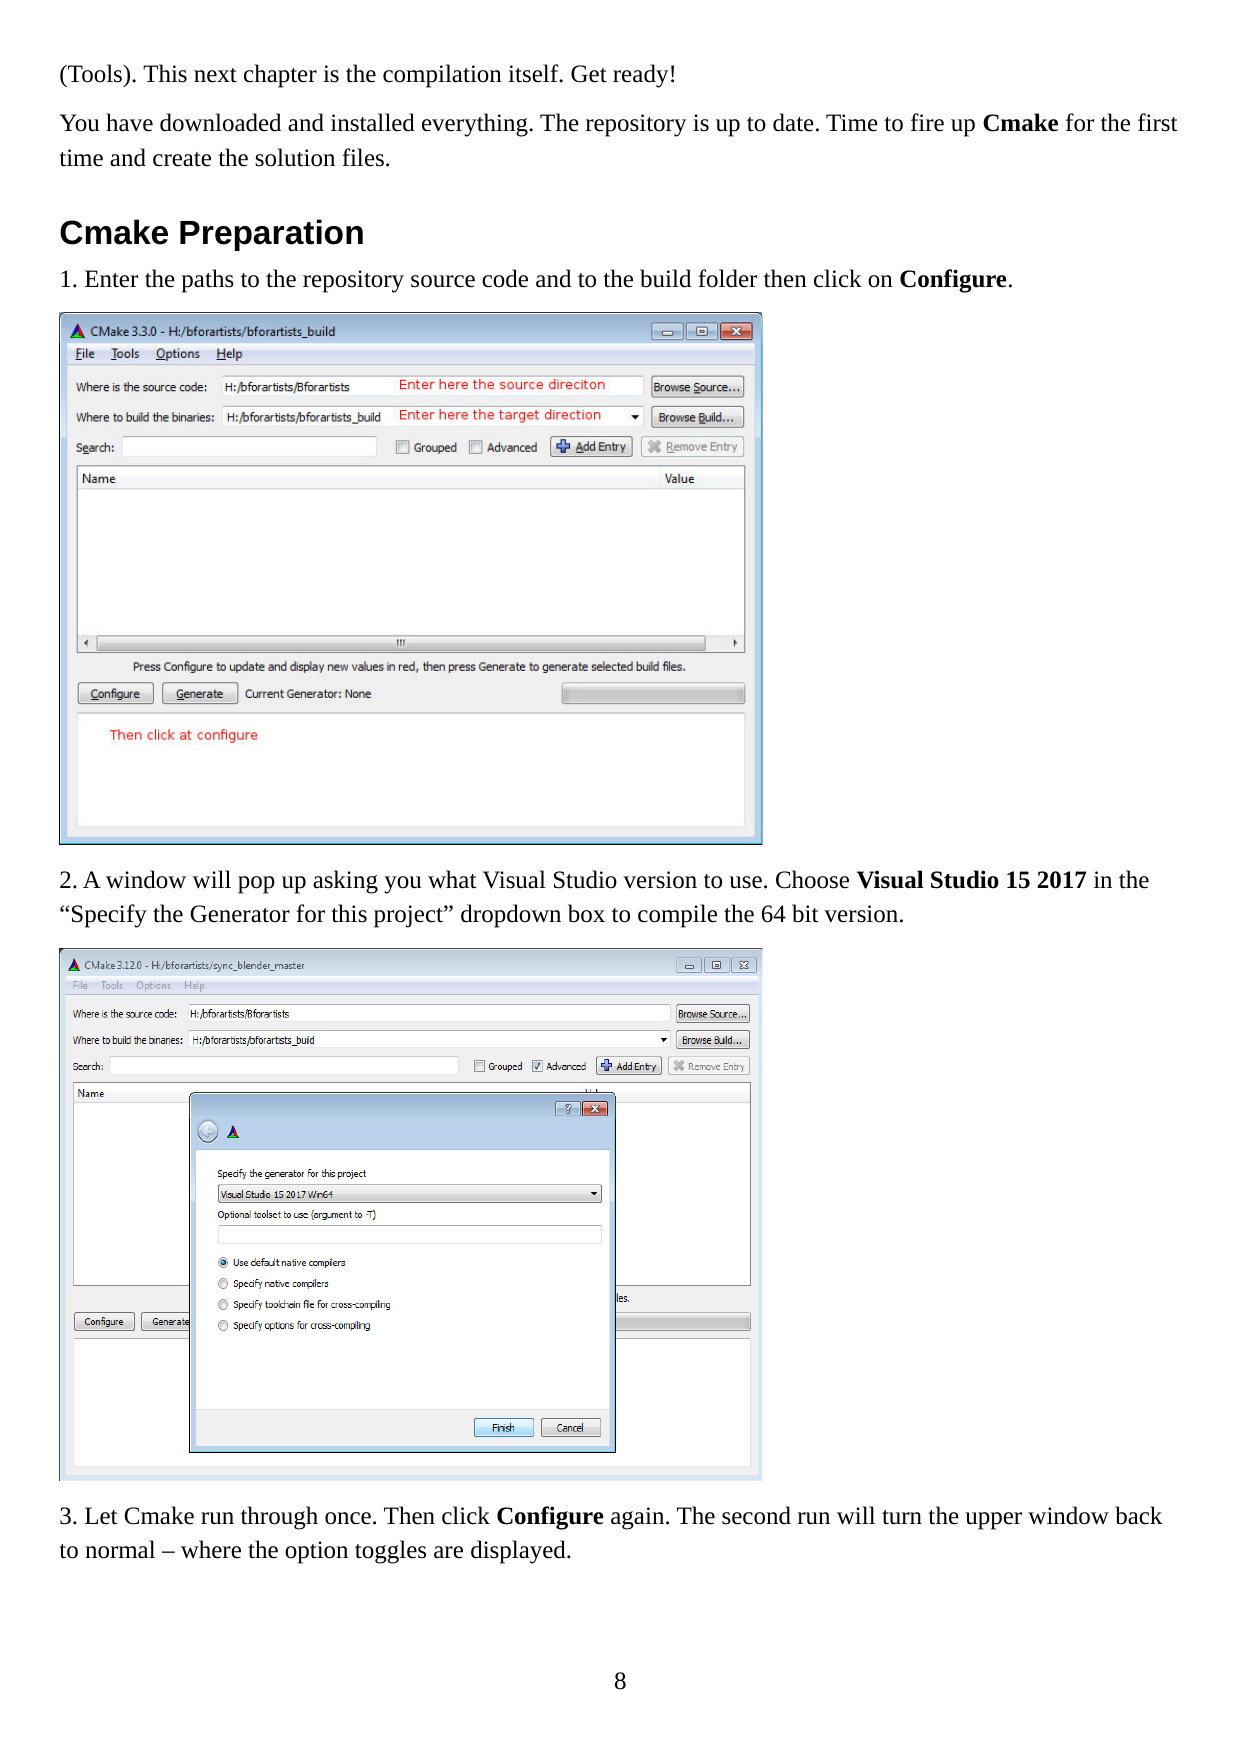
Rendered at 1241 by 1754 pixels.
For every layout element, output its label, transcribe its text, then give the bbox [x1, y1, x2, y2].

text (Tools). This next chapter is the compilation itself. Get ready! [59, 59, 1181, 88]
text 3. Let Cmake run through once. Then click Configure again. The second run will turn the upper window back to normal – where the option toggles are displayed. [59, 1501, 1181, 1564]
text 1. Enter the paths to the repository source code and to the build folder then click on Configure. [59, 264, 1181, 292]
picture [59, 312, 763, 845]
text 2. A window will pop up asking you what Visual Studio version to use. Choose Visual Studio 15 2017 in the “Specify the Generator for this project” dropdown box to compile the 64 bit version. [59, 865, 1181, 928]
picture [59, 948, 763, 1481]
subtitle Cmake Preparation [59, 212, 1181, 251]
text You have downloaded and installed everything. The repository is up to date. Time to fire up Cmake for the first time and create the solution files. [59, 108, 1181, 171]
